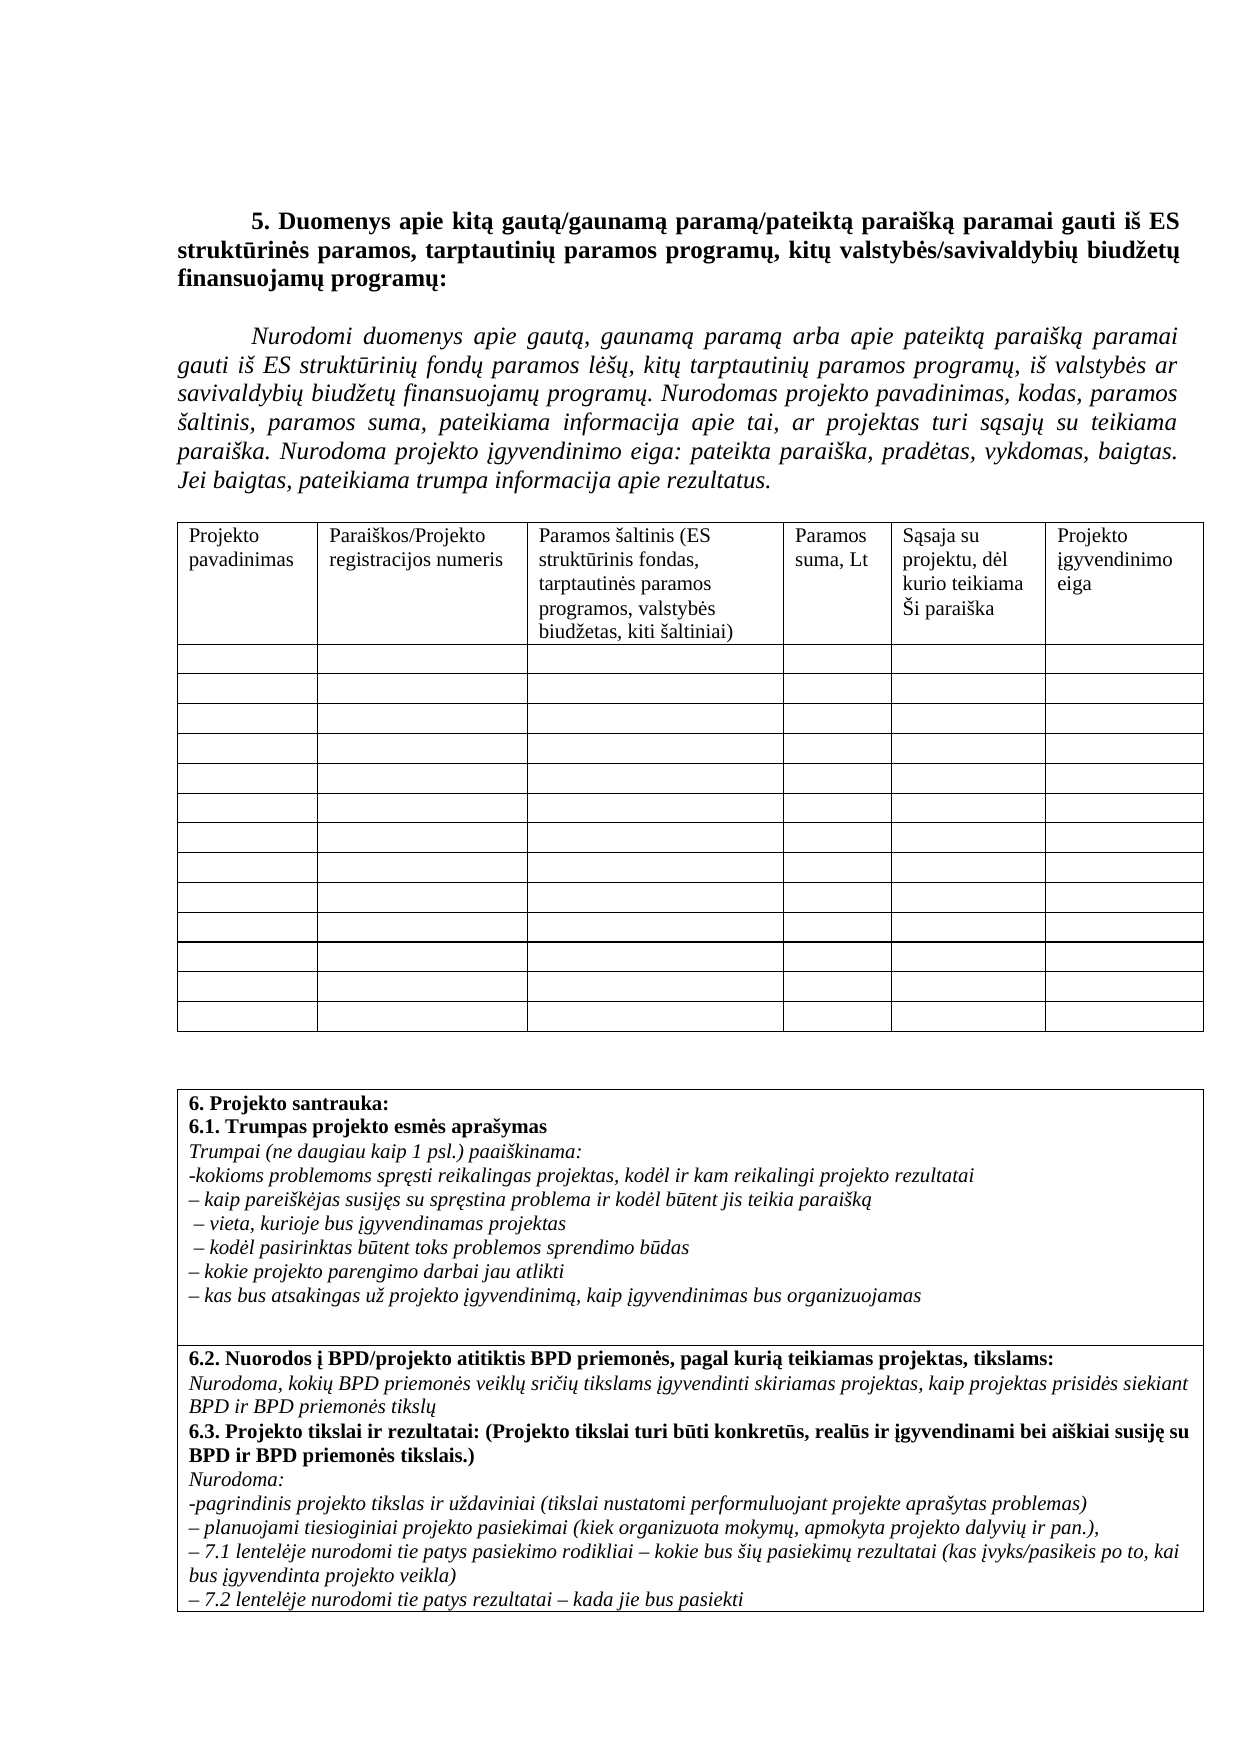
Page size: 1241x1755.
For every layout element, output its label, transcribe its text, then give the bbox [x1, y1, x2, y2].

table_cell [178, 943, 317, 971]
table_cell [178, 674, 317, 703]
table_cell [784, 794, 891, 822]
table_header Paramos šaltinis (ES struktūrinis fondas, tarptautinės paramos programos, valstybės biudžetas, kiti šaltiniai) [528, 523, 783, 643]
table_cell [1046, 972, 1203, 1001]
table_cell [892, 823, 1045, 852]
table_cell [784, 734, 891, 763]
table_cell [784, 853, 891, 882]
table_cell [178, 972, 317, 1001]
table_cell [528, 645, 783, 673]
table_cell [784, 764, 891, 792]
table_cell [178, 823, 317, 852]
table_cell [318, 674, 527, 703]
table_cell [528, 674, 783, 703]
table_cell [892, 972, 1045, 1001]
table_cell [318, 823, 527, 852]
table_cell [528, 853, 783, 882]
table_cell [318, 913, 527, 941]
table_cell [892, 913, 1045, 941]
text 5. Duomenys apie kitą gautą/gaunamą paramą/pateiktą paraišką paramai gauti iš ES struktūrinės paramos, tarptautinių paramos programų, kitų valstybės/savivaldybių biudžetų finansuojamų programų: [177, 206, 1181, 292]
table_cell [528, 913, 783, 941]
table_cell [1046, 823, 1203, 852]
table_cell [784, 1002, 891, 1031]
table_cell [1046, 674, 1203, 703]
table_cell [318, 764, 527, 792]
table_cell [318, 972, 527, 1001]
table_cell [318, 943, 527, 971]
table_cell [318, 883, 527, 912]
table_cell [318, 734, 527, 763]
table_cell [892, 1002, 1045, 1031]
table_cell [784, 704, 891, 733]
table_cell [892, 704, 1045, 733]
table_cell [528, 972, 783, 1001]
table_cell [892, 943, 1045, 971]
table_cell [784, 913, 891, 941]
table_cell [178, 764, 317, 792]
table_cell [1046, 1002, 1203, 1031]
table_cell [178, 853, 317, 882]
table_cell [528, 1002, 783, 1031]
table_cell [318, 704, 527, 733]
table_header Sąsaja su projektu, dėl kurio teikiama Ši paraiška [892, 523, 1045, 643]
table_cell [892, 853, 1045, 882]
table_cell [318, 645, 527, 673]
table_cell [528, 704, 783, 733]
table_cell [892, 883, 1045, 912]
table_cell [178, 704, 317, 733]
table_cell [892, 794, 1045, 822]
table_cell [528, 883, 783, 912]
table_cell [892, 764, 1045, 792]
table_cell [178, 913, 317, 941]
table_cell [784, 972, 891, 1001]
table_cell [178, 1002, 317, 1031]
table_cell [1046, 764, 1203, 792]
table_cell [1046, 943, 1203, 971]
table_cell [784, 883, 891, 912]
table_cell [784, 674, 891, 703]
table_cell [528, 764, 783, 792]
table_cell [1046, 913, 1203, 941]
table_cell [784, 943, 891, 971]
table_cell [178, 734, 317, 763]
table_cell [1046, 853, 1203, 882]
table_cell [784, 823, 891, 852]
table_cell [528, 794, 783, 822]
table_cell [892, 645, 1045, 673]
table_cell [1046, 645, 1203, 673]
table_cell [1046, 704, 1203, 733]
table_cell [892, 734, 1045, 763]
table_cell 6.2. Nuorodos į BPD/projekto atitiktis BPD priemonės, pagal kurią teikiamas projektas, tikslams: Nurodoma, kokių BPD priemonės veiklų sričių tikslams įgyvendinti skiriamas projektas, kaip projektas prisidės siekiant BPD ir BPD priemonės tikslų 6.3. Projekto tikslai ir rezultatai: (Projekto tikslai turi būti konkretūs, realūs ir įgyvendinami bei aiškiai susiję su BPD ir BPD priemonės tikslais.) Nurodoma: -pagrindinis projekto tikslas ir uždaviniai (tikslai nustatomi performuluojant projekte aprašytas problemas) – planuojami tiesioginiai projekto pasiekimai (kiek organizuota mokymų, apmokyta projekto dalyvių ir pan.), – 7.1 lentelėje nurodomi tie patys pasiekimo rodikliai – kokie bus šių pasiekimų rezultatai (kas įvyks/pasikeis po to, kai bus įgyvendinta projekto veikla) – 7.2 lentelėje nurodomi tie patys rezultatai – kada jie bus pasiekti [178, 1346, 1203, 1611]
table_header Projekto pavadinimas [178, 523, 317, 643]
table_cell [1046, 794, 1203, 822]
table_cell [318, 1002, 527, 1031]
table_header Paraiškos/Projekto registracijos numeris [318, 523, 527, 643]
table_cell [178, 794, 317, 822]
table_cell [178, 883, 317, 912]
text Nurodomi duomenys apie gautą, gaunamą paramą arba apie pateiktą paraišką paramai gauti iš ES struktūrinių fondų paramos lėšų, kitų tarptautinių paramos programų, iš valstybės ar savivaldybių biudžetų finansuojamų programų. Nurodomas projekto pavadinimas, kodas, paramos šaltinis, paramos suma, pateikiama informacija apie tai, ar projektas turi sąsajų su teikiama paraiška. Nurodoma projekto įgyvendinimo eiga: pateikta paraiška, pradėtas, vykdomas, baigtas. Jei baigtas, pateikiama trumpa informacija apie rezultatus. [177, 321, 1181, 493]
table_header Projekto įgyvendinimo eiga [1046, 523, 1203, 643]
table_cell [784, 645, 891, 673]
table_cell [528, 823, 783, 852]
table_cell [1046, 734, 1203, 763]
table_cell [528, 943, 783, 971]
table_cell [178, 645, 317, 673]
table_cell [528, 734, 783, 763]
table_header Paramos suma, Lt [784, 523, 891, 643]
table_cell [892, 674, 1045, 703]
table_cell [318, 794, 527, 822]
table_cell [318, 853, 527, 882]
table_cell [1046, 883, 1203, 912]
table_header 6. Projekto santrauka: 6.1. Trumpas projekto esmės aprašymas Trumpai (ne daugiau kaip 1 psl.) paaiškinama: -kokioms problemoms spręsti reikalingas projektas, kodėl ir kam reikalingi projekto rezultatai – kaip pareiškėjas susijęs su spręstina problema ir kodėl būtent jis teikia paraišką – vieta, kurioje bus įgyvendinamas projektas – kodėl pasirinktas būtent toks problemos sprendimo būdas – kokie projekto parengimo darbai jau atlikti – kas bus atsakingas už projekto įgyvendinimą, kaip įgyvendinimas bus organizuojamas [178, 1090, 1203, 1345]
